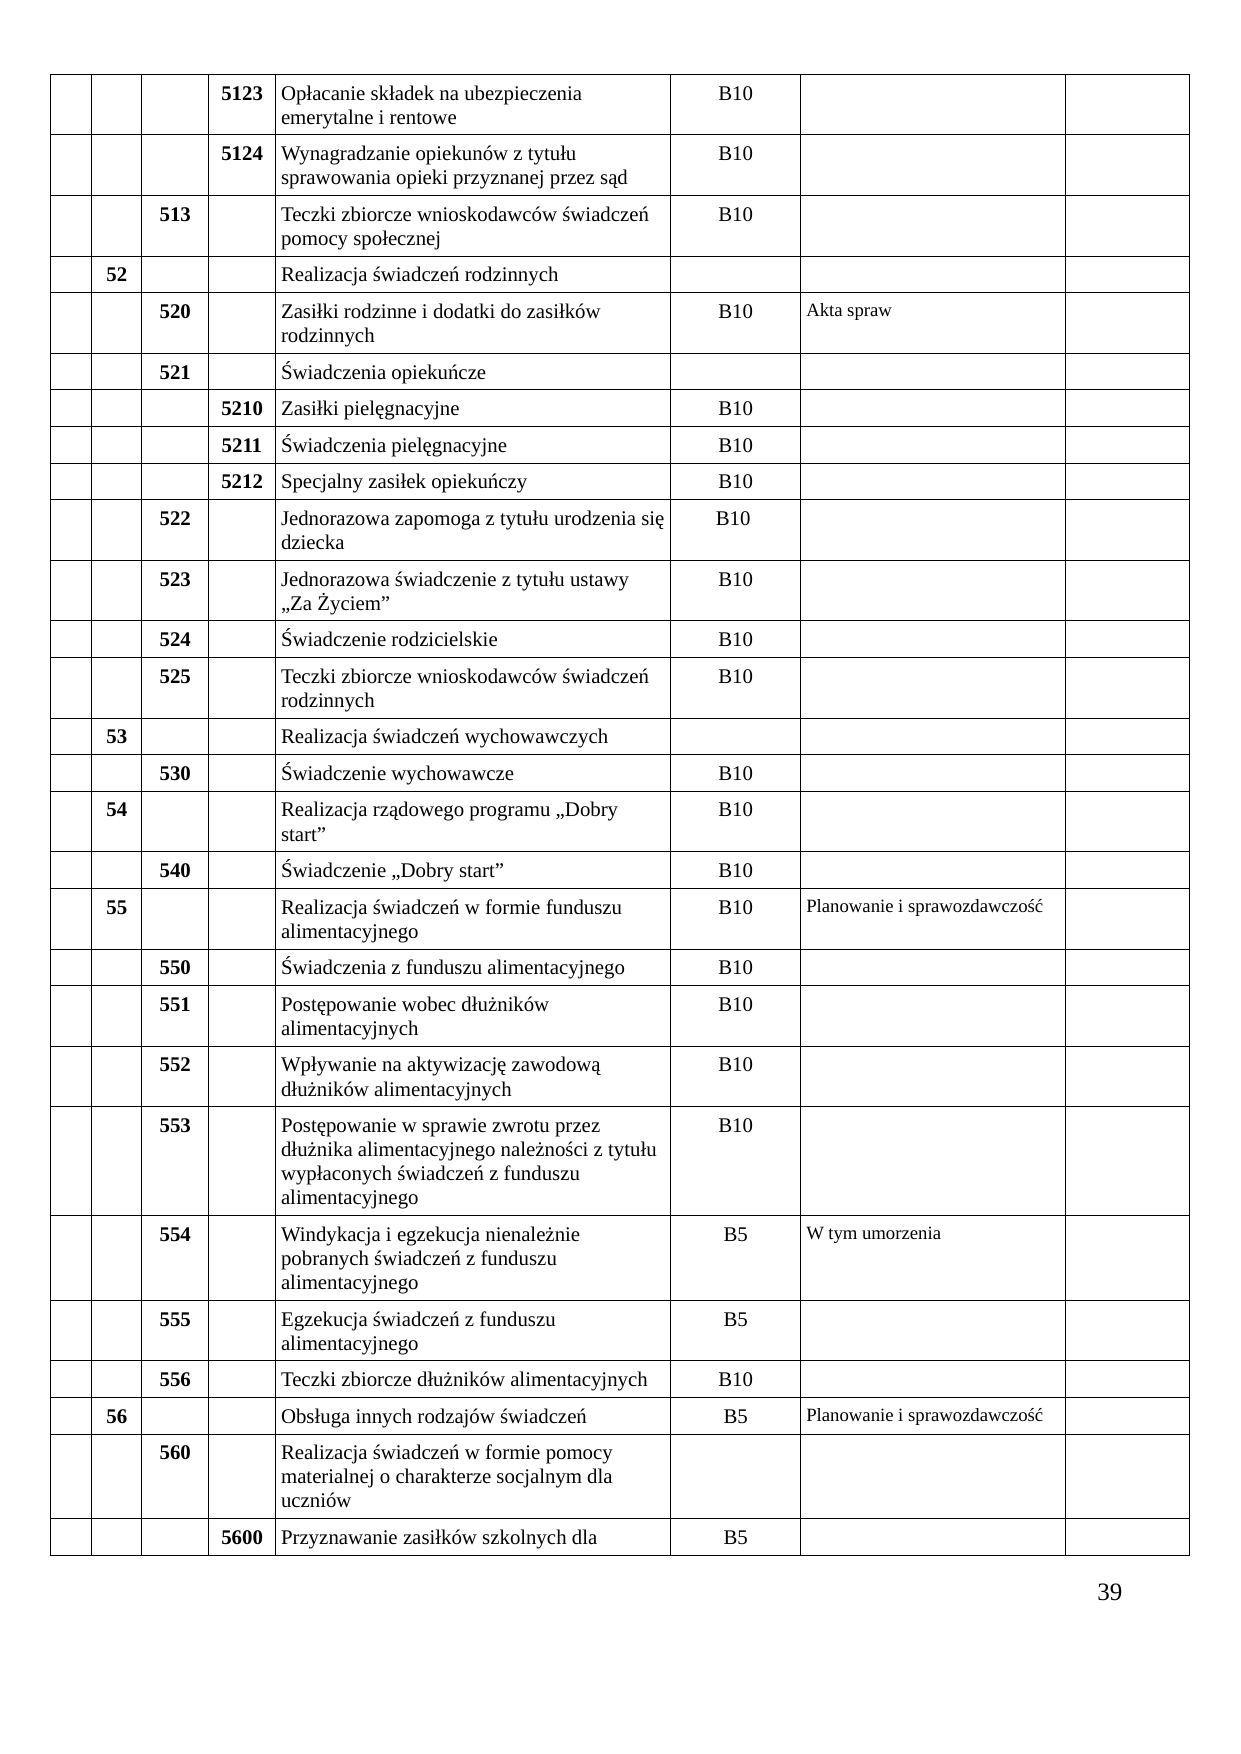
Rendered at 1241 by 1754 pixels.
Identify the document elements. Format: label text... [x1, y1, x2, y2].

table_cell [801, 852, 1065, 888]
table_cell [51, 621, 91, 657]
table_cell B10 [671, 950, 800, 985]
table_cell [51, 1047, 91, 1106]
table_cell Postępowanie wobec dłużników alimentacyjnych [276, 986, 670, 1046]
table_cell B5 [671, 1216, 800, 1300]
table_cell [209, 950, 275, 985]
table_cell [1066, 354, 1189, 389]
table_cell Obsługa innych rodzajów świadczeń [276, 1398, 670, 1433]
table_cell Realizacja świadczeń rodzinnych [276, 257, 670, 292]
table_cell 554 [142, 1216, 208, 1300]
table_cell 5211 [209, 427, 275, 462]
table_cell [1066, 1519, 1189, 1555]
table_cell [92, 1361, 141, 1397]
table_cell Egzekucja świadczeń z funduszu alimentacyjnego [276, 1301, 670, 1360]
table_cell 530 [142, 755, 208, 791]
table_cell [801, 500, 1065, 560]
table_cell [51, 464, 91, 499]
table_cell 522 [142, 500, 208, 560]
table_cell [801, 135, 1065, 195]
table_cell [801, 257, 1065, 292]
table_cell [209, 755, 275, 791]
table_cell B10 [671, 621, 800, 657]
table_cell [92, 1435, 141, 1518]
table_cell [1066, 658, 1189, 717]
table_cell Świadczenia pielęgnacyjne [276, 427, 670, 462]
table_cell [92, 1216, 141, 1300]
table_cell [209, 1435, 275, 1518]
table_cell [209, 986, 275, 1046]
table_cell [1066, 1216, 1189, 1300]
table_cell [1066, 1435, 1189, 1518]
table_cell [92, 500, 141, 560]
table_cell [801, 561, 1065, 620]
table_cell B10 [671, 1107, 800, 1215]
table_cell [209, 293, 275, 353]
table_cell B10 [671, 755, 800, 791]
table_cell Zasiłki rodzinne i dodatki do zasiłków rodzinnych [276, 293, 670, 353]
table_cell Realizacja rządowego programu „Dobry start” [276, 792, 670, 851]
table_cell [671, 257, 800, 292]
table_cell [92, 390, 141, 426]
table_cell [1066, 390, 1189, 426]
table_cell [209, 561, 275, 620]
table_cell [142, 464, 208, 499]
table_cell [51, 792, 91, 851]
table_cell [92, 621, 141, 657]
table_cell [51, 889, 91, 948]
table_cell [1066, 950, 1189, 985]
table_cell Teczki zbiorcze dłużników alimentacyjnych [276, 1361, 670, 1397]
table_cell [92, 950, 141, 985]
table_cell Windykacja i egzekucja nienależnie pobranych świadczeń z funduszu alimentacyjnego [276, 1216, 670, 1300]
table_cell [209, 792, 275, 851]
table_cell Planowanie i sprawozdawczość [801, 1398, 1065, 1433]
table_cell [209, 852, 275, 888]
table_cell Wpływanie na aktywizację zawodową dłużników alimentacyjnych [276, 1047, 670, 1106]
table_cell [51, 354, 91, 389]
table_cell [92, 427, 141, 462]
table_cell 5123 [209, 75, 275, 134]
table_cell [51, 986, 91, 1046]
table_cell [801, 427, 1065, 462]
table_cell B10 [671, 561, 800, 620]
table_cell Wynagradzanie opiekunów z tytułu sprawowania opieki przyznanej przez sąd [276, 135, 670, 195]
table_cell Przyznawanie zasiłków szkolnych dla [276, 1519, 670, 1555]
table_cell [801, 1519, 1065, 1555]
table_cell [51, 196, 91, 256]
table_cell [801, 658, 1065, 717]
table_cell [92, 1301, 141, 1360]
table_cell 523 [142, 561, 208, 620]
table_cell [142, 719, 208, 754]
table_cell Świadczenie wychowawcze [276, 755, 670, 791]
table_cell [801, 196, 1065, 256]
table_cell B10 [671, 427, 800, 462]
table_cell Opłacanie składek na ubezpieczenia emerytalne i rentowe [276, 75, 670, 134]
table_cell B10 [671, 889, 800, 948]
table_cell [1066, 1107, 1189, 1215]
table_cell [801, 464, 1065, 499]
table_cell [51, 1435, 91, 1518]
table_cell [51, 950, 91, 985]
table_cell Świadczenia z funduszu alimentacyjnego [276, 950, 670, 985]
table_cell [92, 561, 141, 620]
table_cell [142, 1398, 208, 1433]
table_cell [1066, 889, 1189, 948]
table_cell [801, 755, 1065, 791]
table_cell [671, 1435, 800, 1518]
table_cell B10 [671, 196, 800, 256]
table_cell [209, 1301, 275, 1360]
table_cell [801, 354, 1065, 389]
table_cell [1066, 852, 1189, 888]
table_cell [1066, 792, 1189, 851]
table_cell Akta spraw [801, 293, 1065, 353]
table_cell [92, 1107, 141, 1215]
table_cell [92, 464, 141, 499]
table_cell B10 [671, 852, 800, 888]
table_cell [142, 257, 208, 292]
table_cell [142, 889, 208, 948]
table_cell [1066, 621, 1189, 657]
table_cell [1066, 719, 1189, 754]
table_cell [1066, 1301, 1189, 1360]
table_cell [92, 658, 141, 717]
table_cell 53 [92, 719, 141, 754]
table_cell Realizacja świadczeń w formie pomocy materialnej o charakterze socjalnym dla uczniów [276, 1435, 670, 1518]
table_cell [51, 1216, 91, 1300]
table_cell B10 [671, 135, 800, 195]
table_cell [92, 354, 141, 389]
table_cell [51, 1361, 91, 1397]
table_cell [92, 1047, 141, 1106]
table_cell [142, 1519, 208, 1555]
table_cell B10 [671, 986, 800, 1046]
table_cell [1066, 561, 1189, 620]
table_cell [51, 293, 91, 353]
table_cell B5 [671, 1398, 800, 1433]
table_cell [1066, 75, 1189, 134]
table_cell [51, 658, 91, 717]
table_cell 555 [142, 1301, 208, 1360]
table_cell [801, 1435, 1065, 1518]
table_cell [801, 75, 1065, 134]
table_cell [1066, 755, 1189, 791]
table_cell B10 [671, 464, 800, 499]
table_cell [92, 75, 141, 134]
table_cell [1066, 293, 1189, 353]
table_cell [801, 1047, 1065, 1106]
table_cell [1066, 464, 1189, 499]
table_cell [801, 719, 1065, 754]
table_cell [1066, 257, 1189, 292]
table_cell [671, 354, 800, 389]
table_cell 52 [92, 257, 141, 292]
table_cell [209, 621, 275, 657]
table_cell [92, 196, 141, 256]
table_cell [209, 1047, 275, 1106]
table_cell [1066, 1361, 1189, 1397]
table_cell [51, 755, 91, 791]
table_cell Zasiłki pielęgnacyjne [276, 390, 670, 426]
table_cell B10 [671, 75, 800, 134]
table_cell 513 [142, 196, 208, 256]
table_cell 56 [92, 1398, 141, 1433]
table_cell [209, 354, 275, 389]
table_cell [209, 500, 275, 560]
table_cell [142, 792, 208, 851]
table_cell [51, 719, 91, 754]
table_cell [209, 1107, 275, 1215]
table_cell Świadczenie „Dobry start” [276, 852, 670, 888]
table_cell 556 [142, 1361, 208, 1397]
table_cell [801, 1361, 1065, 1397]
table_cell [1066, 196, 1189, 256]
table_cell Postępowanie w sprawie zwrotu przez dłużnika alimentacyjnego należności z tytułu wypłaconych świadczeń z funduszu alimentacyjnego [276, 1107, 670, 1215]
table_cell Planowanie i sprawozdawczość [801, 889, 1065, 948]
table_cell Realizacja świadczeń w formie funduszu alimentacyjnego [276, 889, 670, 948]
table_cell Jednorazowa świadczenie z tytułu ustawy „Za Życiem” [276, 561, 670, 620]
table_cell 550 [142, 950, 208, 985]
table_cell B10 [671, 1047, 800, 1106]
table_cell [209, 719, 275, 754]
table_cell [801, 390, 1065, 426]
table_cell [51, 1398, 91, 1433]
table_cell B10 [671, 792, 800, 851]
table_cell [142, 390, 208, 426]
table_cell 521 [142, 354, 208, 389]
table_cell 524 [142, 621, 208, 657]
table_cell [801, 986, 1065, 1046]
table_cell [1066, 1047, 1189, 1106]
table_cell [51, 257, 91, 292]
table_cell B10 [671, 390, 800, 426]
table_cell [51, 427, 91, 462]
table_cell 553 [142, 1107, 208, 1215]
table_cell Teczki zbiorcze wnioskodawców świadczeń pomocy społecznej [276, 196, 670, 256]
table_cell [209, 196, 275, 256]
table_cell 5600 [209, 1519, 275, 1555]
table_cell [51, 1107, 91, 1215]
table_cell Realizacja świadczeń wychowawczych [276, 719, 670, 754]
table_cell [51, 390, 91, 426]
table_cell [1066, 1398, 1189, 1433]
table_cell W tym umorzenia [801, 1216, 1065, 1300]
table_cell [209, 1216, 275, 1300]
table_cell [1066, 135, 1189, 195]
table_cell B10 [671, 658, 800, 717]
table_cell 551 [142, 986, 208, 1046]
table_cell [1066, 427, 1189, 462]
table_cell Teczki zbiorcze wnioskodawców świadczeń rodzinnych [276, 658, 670, 717]
table_cell [51, 135, 91, 195]
table_cell [51, 500, 91, 560]
table_cell B5 [671, 1519, 800, 1555]
table_cell [209, 658, 275, 717]
table_cell B10 [671, 1361, 800, 1397]
table_cell [51, 1519, 91, 1555]
table_cell [671, 719, 800, 754]
table_cell [51, 1301, 91, 1360]
table_cell [92, 1519, 141, 1555]
table_cell [209, 889, 275, 948]
table_cell [92, 755, 141, 791]
table_cell B10 [671, 293, 800, 353]
table_cell [801, 792, 1065, 851]
table_cell Specjalny zasiłek opiekuńczy [276, 464, 670, 499]
table_cell [51, 561, 91, 620]
table_cell [801, 950, 1065, 985]
table_cell [142, 427, 208, 462]
table_cell [801, 621, 1065, 657]
table_cell [92, 852, 141, 888]
table_cell 5124 [209, 135, 275, 195]
table_cell Świadczenie rodzicielskie [276, 621, 670, 657]
table_cell 520 [142, 293, 208, 353]
table_cell [142, 135, 208, 195]
table_cell 552 [142, 1047, 208, 1106]
table_cell [92, 986, 141, 1046]
table_cell [801, 1301, 1065, 1360]
table_cell [51, 852, 91, 888]
table_cell 5212 [209, 464, 275, 499]
table_cell [209, 1361, 275, 1397]
table_cell [1066, 986, 1189, 1046]
table_cell 560 [142, 1435, 208, 1518]
table_cell Jednorazowa zapomoga z tytułu urodzenia się dziecka [276, 500, 670, 560]
table_cell [92, 293, 141, 353]
table_cell [51, 75, 91, 134]
table_cell 5210 [209, 390, 275, 426]
table_cell Świadczenia opiekuńcze [276, 354, 670, 389]
table_cell 525 [142, 658, 208, 717]
table_cell [209, 1398, 275, 1433]
table_cell [209, 257, 275, 292]
table_cell 55 [92, 889, 141, 948]
table_cell [142, 75, 208, 134]
table_cell [801, 1107, 1065, 1215]
table_cell [1066, 500, 1189, 560]
table_cell 54 [92, 792, 141, 851]
table_cell [92, 135, 141, 195]
table_cell B5 [671, 1301, 800, 1360]
table_cell 540 [142, 852, 208, 888]
table_cell B10 [671, 500, 800, 560]
